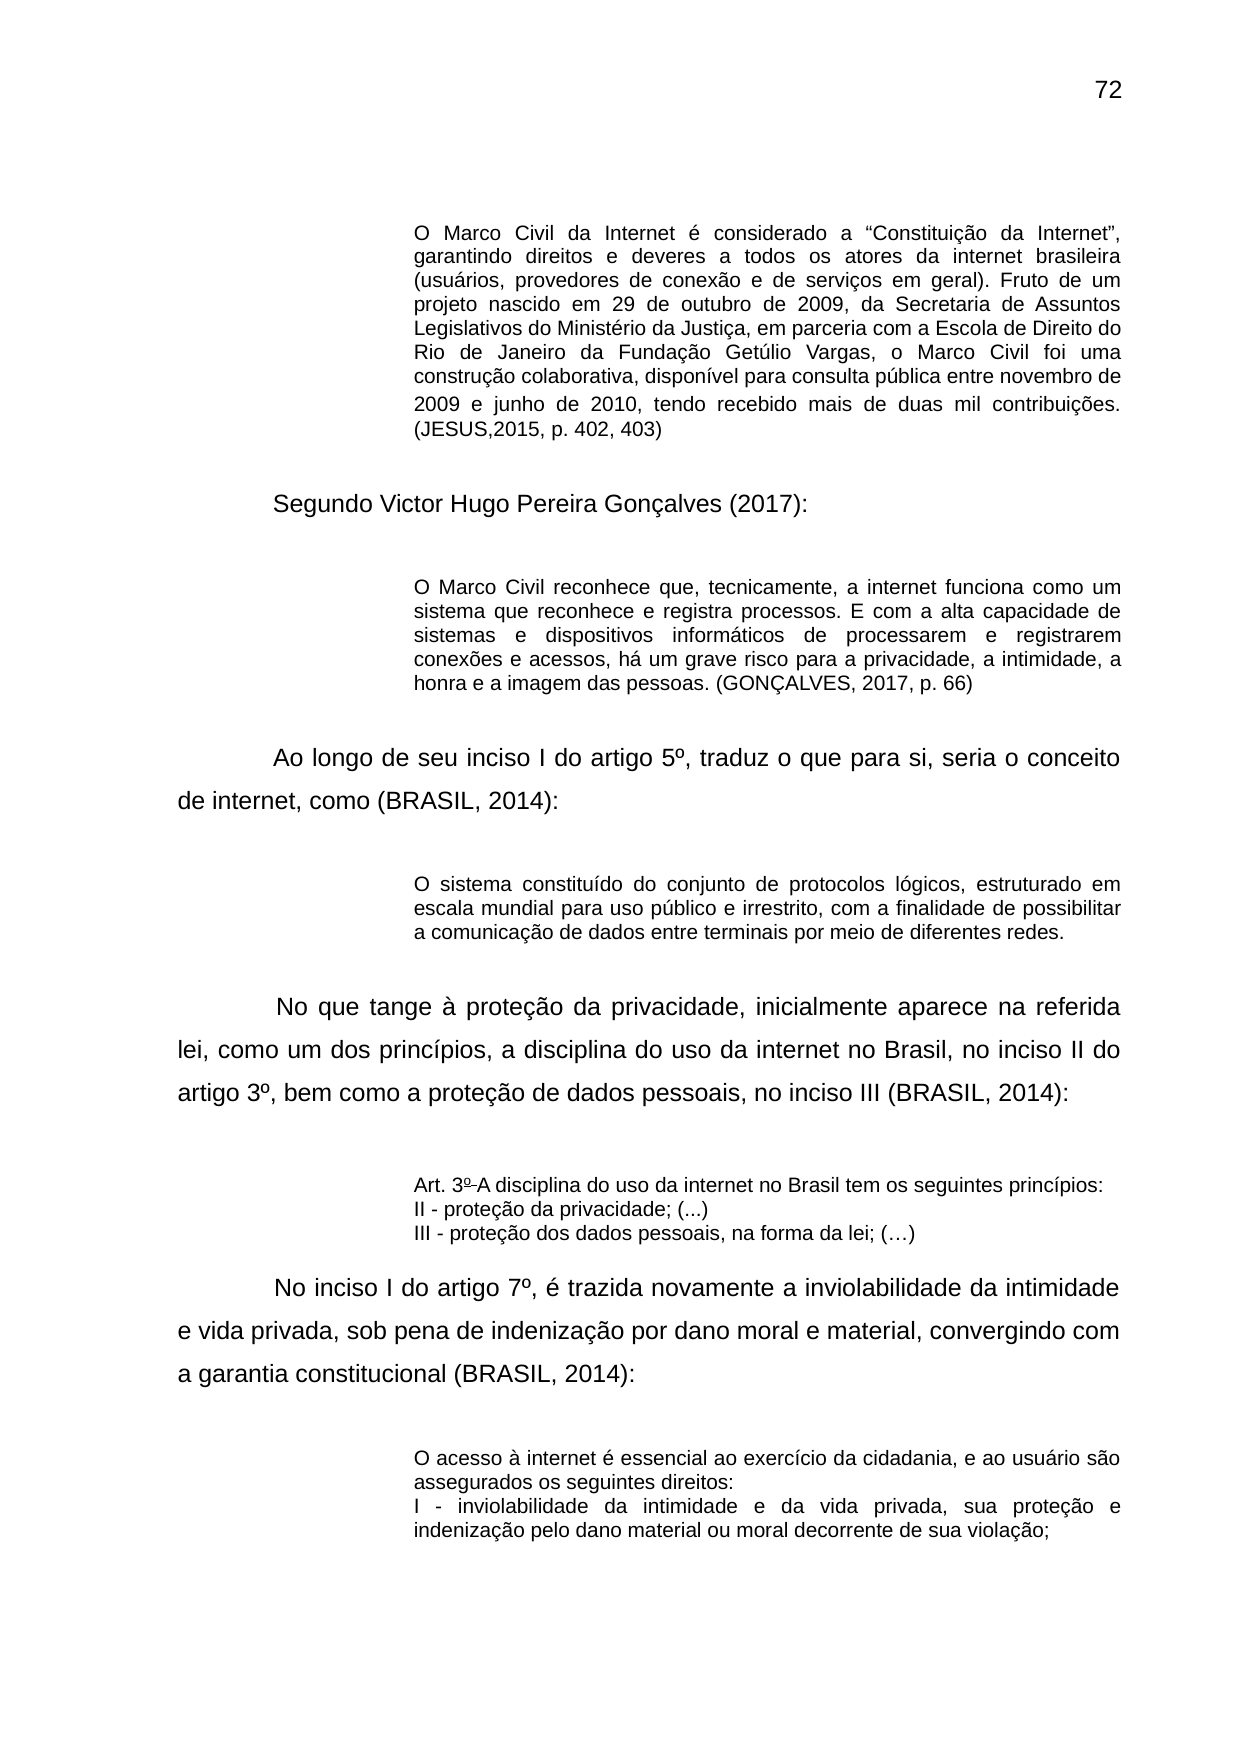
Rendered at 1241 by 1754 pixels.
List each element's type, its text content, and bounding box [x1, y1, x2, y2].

text No inciso I do artigo 7º, é trazida novamente a inviolabilidade da intimidade e vida privada, sob pena de indenização por dano moral e material, convergindo com a garantia constitucional (BRASIL, 2014): [177, 1273, 1122, 1388]
text No que tange à proteção da privacidade, inicialmente aparece na referida lei, como um dos princípios, a disciplina do uso da internet no Brasil, no inciso II do artigo 3º, bem como a proteção de dados pessoais, no inciso III (BRASIL, 2014): [177, 992, 1122, 1107]
text Ao longo de seu inciso I do artigo 5º, traduz o que para si, seria o conceito de internet, como (BRASIL, 2014): [177, 743, 1122, 814]
text O sistema constituído do conjunto de protocolos lógicos, estruturado em escala mundial para uso público e irrestrito, com a finalidade de possibilitar a comunicação de dados entre terminais por meio de diferentes redes. [413, 872, 1122, 944]
text O Marco Civil da Internet é considerado a “Constituição da Internet”, garantindo direitos e deveres a todos os atores da internet brasileira (usuários, provedores de conexão e de serviços em geral). Fruto de um projeto nascido em 29 de outubro de 2009, da Secretaria de Assuntos Legislativos do Ministério da Justiça, em parceria com a Escola de Direito do Rio de Janeiro da Fundação Getúlio Vargas, o Marco Civil foi uma construção colaborativa, disponível para consulta pública entre novembro de 2009 e junho de 2010, tendo recebido mais de duas mil contribuições. (JESUS,2015, p. 402, 403) [413, 220, 1122, 441]
text Segundo Victor Hugo Pereira Gonçalves (2017): [177, 489, 1122, 517]
text O acesso à internet é essencial ao exercício da cidadania, e ao usuário são assegurados os seguintes direitos: [413, 1446, 1122, 1494]
text Art. 3o A disciplina do uso da internet no Brasil tem os seguintes princípios: [413, 1164, 1122, 1197]
text III - proteção dos dados pessoais, na forma da lei; (…) [413, 1221, 1122, 1244]
text I - inviolabilidade da intimidade e da vida privada, sua proteção e indenização pelo dano material ou moral decorrente de sua violação; [413, 1494, 1122, 1542]
text O Marco Civil reconhece que, tecnicamente, a internet funciona como um sistema que reconhece e registra processos. E com a alta capacidade de sistemas e dispositivos informáticos de processarem e registrarem conexões e acessos, há um grave risco para a privacidade, a intimidade, a honra e a imagem das pessoas. (GONÇALVES, 2017, p. 66) [413, 575, 1122, 695]
text II - proteção da privacidade; (...) [177, 1197, 1122, 1221]
